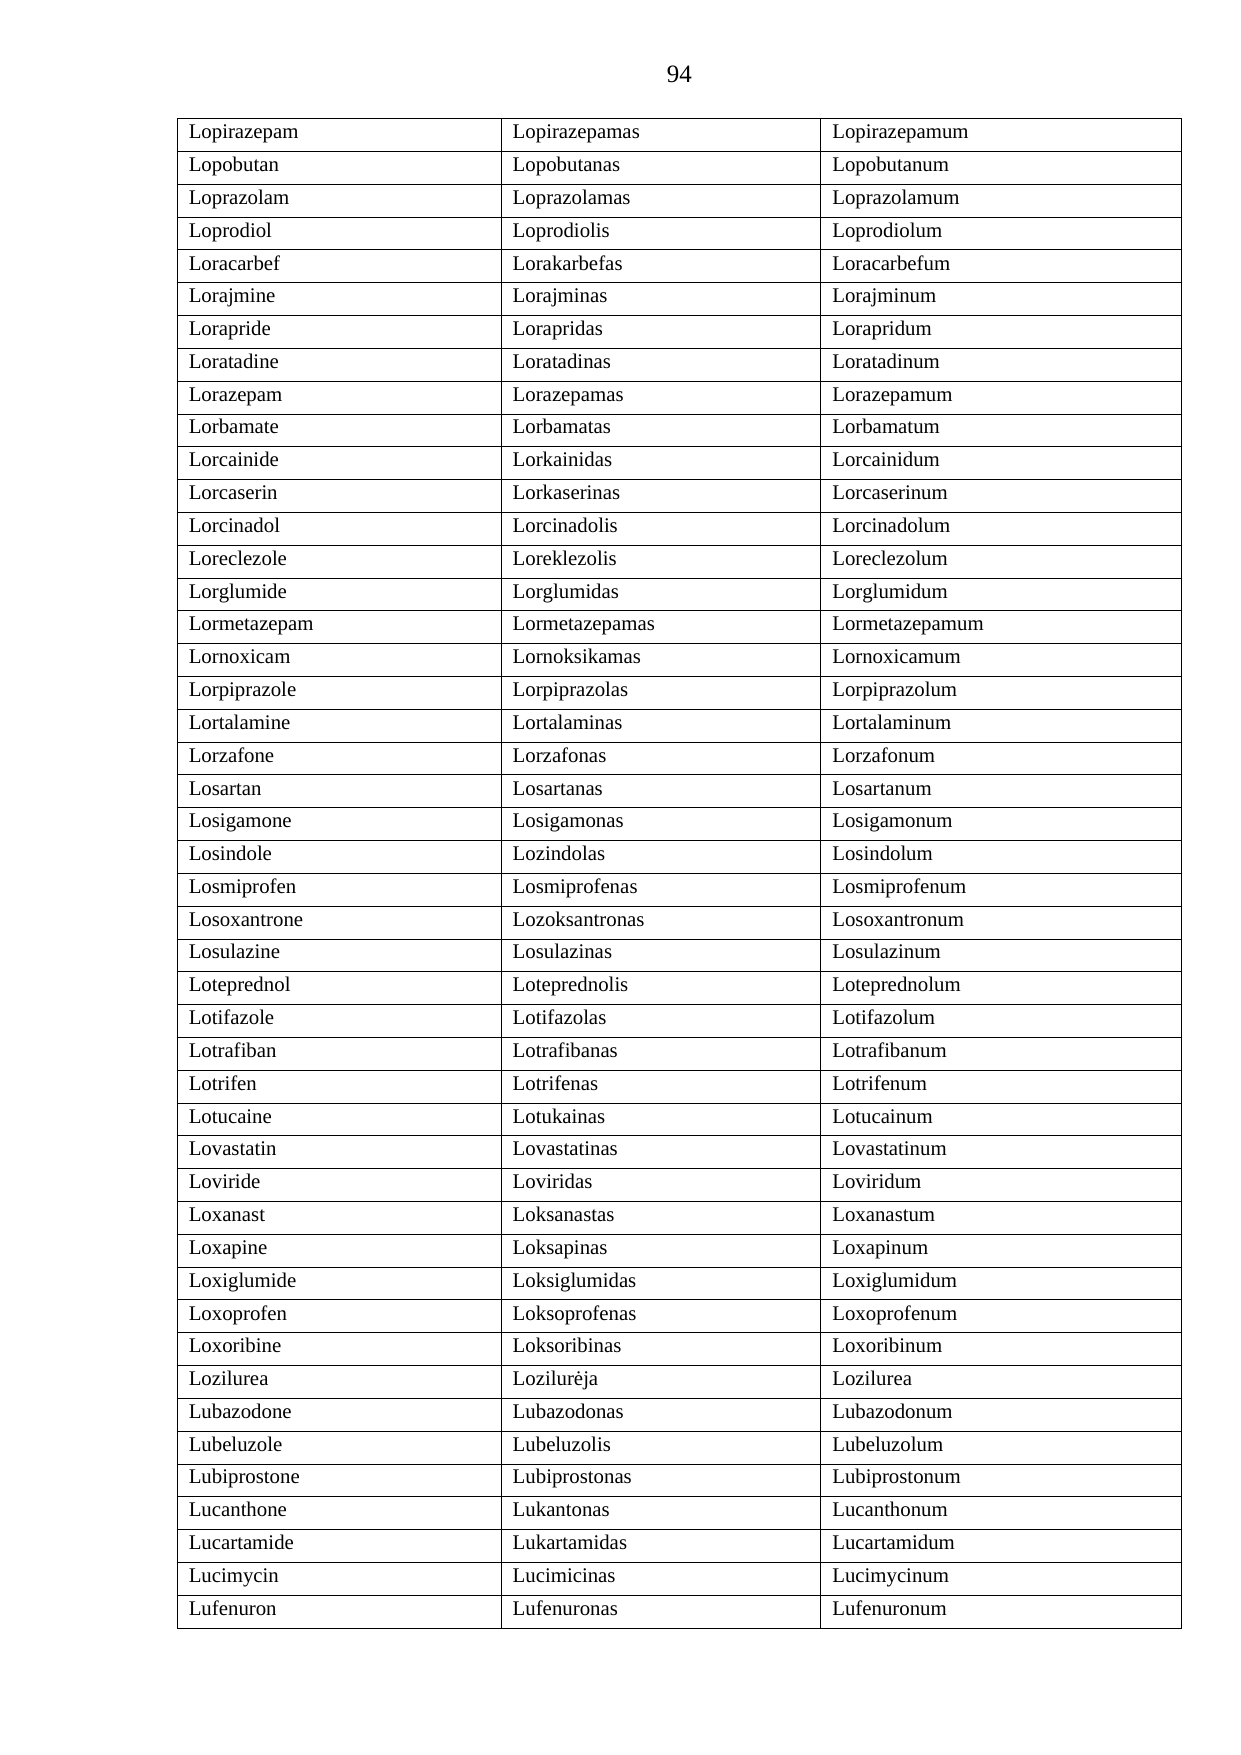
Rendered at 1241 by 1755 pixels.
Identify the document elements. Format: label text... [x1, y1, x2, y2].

table_cell Lorcaserinum [821, 480, 1181, 512]
table_cell Lormetazepamum [821, 611, 1181, 643]
table_cell Lorcainidum [821, 447, 1181, 479]
table_cell Lucartamide [178, 1530, 501, 1562]
table_cell Loratadinum [821, 349, 1181, 381]
table_cell Lufenuronum [821, 1596, 1181, 1627]
table_cell Losmiprofenum [821, 874, 1181, 906]
table_cell Loxiglumide [178, 1268, 501, 1299]
table_cell Lormetazepam [178, 611, 501, 643]
table_cell Losulazinum [821, 940, 1181, 971]
table_cell Lukantonas [502, 1497, 820, 1529]
table_cell Lozilurea [178, 1366, 501, 1398]
table_cell Lorajminum [821, 283, 1181, 315]
table_cell Lornoxicamum [821, 644, 1181, 676]
table_cell Loxoprofenum [821, 1300, 1181, 1332]
table_cell Loreklezolis [502, 546, 820, 577]
table_cell Losartan [178, 775, 501, 807]
table_cell Lorzafonas [502, 743, 820, 774]
table_cell Losoxantrone [178, 907, 501, 938]
table_cell Lubazodonum [821, 1399, 1181, 1431]
table_cell Lucanthone [178, 1497, 501, 1529]
table_cell Loxanast [178, 1202, 501, 1234]
table_cell Losmiprofen [178, 874, 501, 906]
table_cell Losulazine [178, 940, 501, 971]
table_cell Lucimicinas [502, 1563, 820, 1595]
table_cell Lotrifenas [502, 1071, 820, 1102]
table_cell Lorbamatum [821, 415, 1181, 446]
table_cell Lorazepamum [821, 382, 1181, 413]
table_cell Loracarbef [178, 250, 501, 282]
table_cell Lortalamine [178, 710, 501, 742]
table_cell Lotucainum [821, 1104, 1181, 1135]
table_cell Lorajmine [178, 283, 501, 315]
table_cell Loprodiolum [821, 218, 1181, 249]
table_cell Lotukainas [502, 1104, 820, 1135]
table_cell Loteprednol [178, 972, 501, 1004]
table_cell Lorazepamas [502, 382, 820, 413]
table_cell Lozoksantronas [502, 907, 820, 938]
table_cell Lopobutan [178, 152, 501, 184]
table_cell Lorkaserinas [502, 480, 820, 512]
table_cell Lufenuron [178, 1596, 501, 1627]
table_cell Losmiprofenas [502, 874, 820, 906]
table_cell Lopobutanas [502, 152, 820, 184]
table_cell Lorazepam [178, 382, 501, 413]
table_cell Loprazolamas [502, 185, 820, 217]
table_cell Loprodiolis [502, 218, 820, 249]
table_cell Lopirazepam [178, 119, 501, 151]
table_cell Lopirazepamum [821, 119, 1181, 151]
table_cell Loksanastas [502, 1202, 820, 1234]
table_cell Lortalaminum [821, 710, 1181, 742]
table_cell Lorcainide [178, 447, 501, 479]
table_cell Lorglumidas [502, 579, 820, 610]
table_cell Losindolum [821, 841, 1181, 873]
table_cell Lorglumidum [821, 579, 1181, 610]
table_cell Lubeluzole [178, 1432, 501, 1463]
table_cell Loratadinas [502, 349, 820, 381]
table_cell Lotifazole [178, 1005, 501, 1037]
table_cell Lotrafiban [178, 1038, 501, 1070]
table_cell Loprazolamum [821, 185, 1181, 217]
table_cell Loracarbefum [821, 250, 1181, 282]
table_cell Lubeluzolis [502, 1432, 820, 1463]
table_cell Losindole [178, 841, 501, 873]
table_cell Lorapridum [821, 316, 1181, 348]
table_cell Lovastatinas [502, 1136, 820, 1168]
table_cell Loxiglumidum [821, 1268, 1181, 1299]
table_cell Loreclezolum [821, 546, 1181, 577]
table_cell Loksoribinas [502, 1333, 820, 1365]
table_cell Lotrafibanum [821, 1038, 1181, 1070]
table_cell Lopobutanum [821, 152, 1181, 184]
table_cell Lukartamidas [502, 1530, 820, 1562]
table_cell Losartanum [821, 775, 1181, 807]
table_cell Lornoxicam [178, 644, 501, 676]
table_cell Lormetazepamas [502, 611, 820, 643]
table_cell Lozindolas [502, 841, 820, 873]
table_cell Lotifazolas [502, 1005, 820, 1037]
table_cell Loprazolam [178, 185, 501, 217]
table_cell Lorpiprazolum [821, 677, 1181, 709]
table_cell Loviridum [821, 1169, 1181, 1201]
table_cell Lotrifenum [821, 1071, 1181, 1102]
table_cell Lufenuronas [502, 1596, 820, 1627]
table_cell Lucartamidum [821, 1530, 1181, 1562]
table_cell Loxanastum [821, 1202, 1181, 1234]
table_cell Loratadine [178, 349, 501, 381]
table_cell Losartanas [502, 775, 820, 807]
table_cell Lornoksikamas [502, 644, 820, 676]
table_cell Loxoribinum [821, 1333, 1181, 1365]
table_cell Loviridas [502, 1169, 820, 1201]
table_cell Lorbamatas [502, 415, 820, 446]
table_cell Lotrafibanas [502, 1038, 820, 1070]
table_cell Lorapride [178, 316, 501, 348]
table_cell Lotifazolum [821, 1005, 1181, 1037]
table_cell Lorcaserin [178, 480, 501, 512]
table_cell Lotucaine [178, 1104, 501, 1135]
table_cell Lubazodonas [502, 1399, 820, 1431]
table_cell Lorglumide [178, 579, 501, 610]
table_cell Lorcinadolis [502, 513, 820, 545]
table_cell Lorapridas [502, 316, 820, 348]
table_cell Lubiprostonum [821, 1465, 1181, 1496]
table_cell Lovastatin [178, 1136, 501, 1168]
table_cell Loxoribine [178, 1333, 501, 1365]
table_cell Lorbamate [178, 415, 501, 446]
table_cell Lubiprostonas [502, 1465, 820, 1496]
table_cell Lucanthonum [821, 1497, 1181, 1529]
table_cell Loreclezole [178, 546, 501, 577]
table_cell Lopirazepamas [502, 119, 820, 151]
table_cell Loprodiol [178, 218, 501, 249]
table_cell Loteprednolis [502, 972, 820, 1004]
table_cell Lubazodone [178, 1399, 501, 1431]
table_cell Losoxantronum [821, 907, 1181, 938]
table_cell Lorakarbefas [502, 250, 820, 282]
table_cell Lubiprostone [178, 1465, 501, 1496]
table_cell Lubeluzolum [821, 1432, 1181, 1463]
table_cell Loxapinum [821, 1235, 1181, 1267]
table_cell Lorcinadolum [821, 513, 1181, 545]
table_cell Loksiglumidas [502, 1268, 820, 1299]
table_cell Loksoprofenas [502, 1300, 820, 1332]
table_cell Lortalaminas [502, 710, 820, 742]
table_cell Losigamone [178, 808, 501, 840]
table_cell Lorcinadol [178, 513, 501, 545]
table_cell Lotrifen [178, 1071, 501, 1102]
table_cell Lorzafone [178, 743, 501, 774]
table_cell Losigamonum [821, 808, 1181, 840]
table_cell Loviride [178, 1169, 501, 1201]
table_cell Losigamonas [502, 808, 820, 840]
table_cell Lucimycinum [821, 1563, 1181, 1595]
table_cell Lozilurėja [502, 1366, 820, 1398]
table_cell Lucimycin [178, 1563, 501, 1595]
table_cell Lorpiprazole [178, 677, 501, 709]
table_cell Lorkainidas [502, 447, 820, 479]
table_cell Loxapine [178, 1235, 501, 1267]
table_cell Lovastatinum [821, 1136, 1181, 1168]
table_cell Lozilurea [821, 1366, 1181, 1398]
table_cell Loksapinas [502, 1235, 820, 1267]
table_cell Loxoprofen [178, 1300, 501, 1332]
table_cell Lorajminas [502, 283, 820, 315]
table_cell Lorzafonum [821, 743, 1181, 774]
table_cell Loteprednolum [821, 972, 1181, 1004]
table_cell Lorpiprazolas [502, 677, 820, 709]
table_cell Losulazinas [502, 940, 820, 971]
